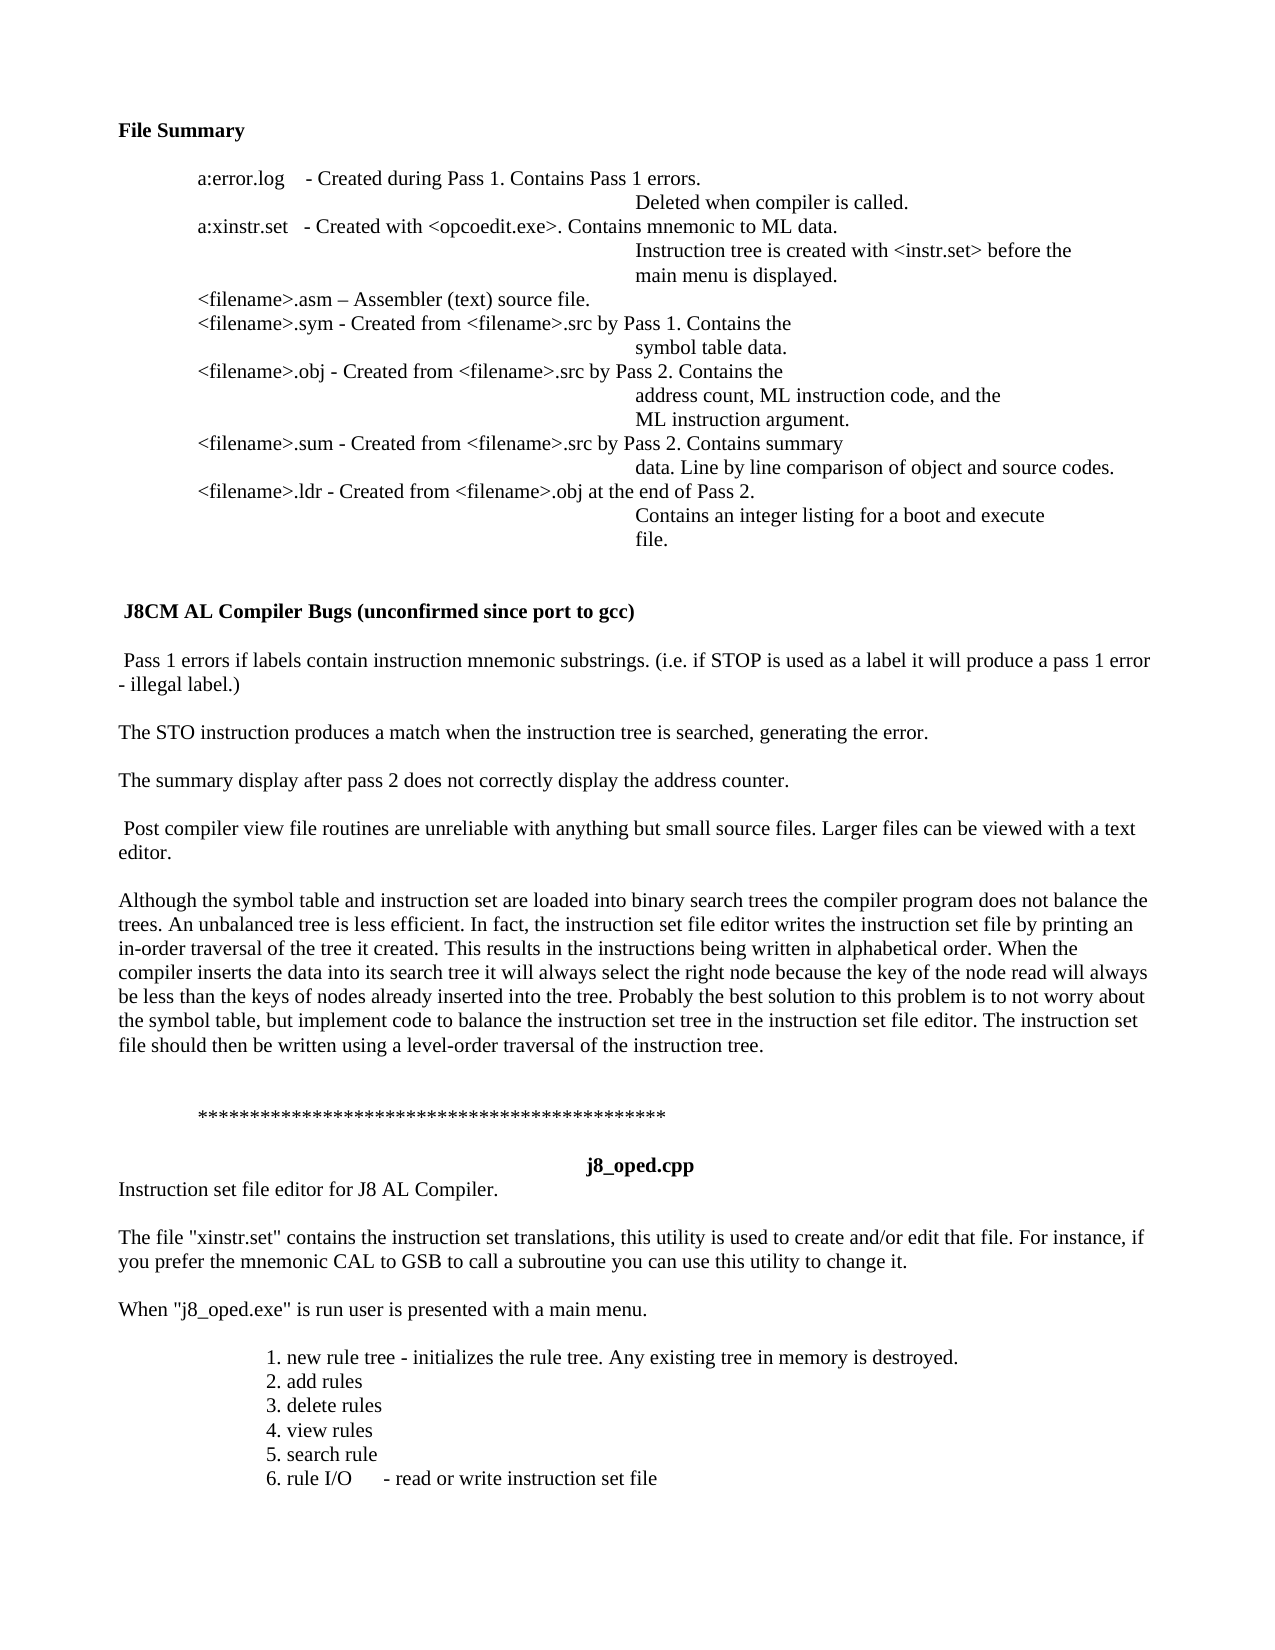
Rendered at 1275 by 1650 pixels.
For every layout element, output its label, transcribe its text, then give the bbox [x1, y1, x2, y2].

text 4. view rules [118, 1417, 1157, 1442]
text a:xinstr.set - Created with <opcoedit.exe>. Contains mnemonic to ML data. [118, 214, 1157, 238]
text Pass 1 errors if labels contain instruction mnemonic substrings. (i.e. if STOP is used as a label it will produce a pass 1 error - illegal label.) [118, 647, 1157, 696]
text File Summary [118, 118, 1157, 142]
text ********************************************* [118, 1105, 1157, 1129]
text Although the symbol table and instruction set are loaded into binary search trees the compiler program does not balance the trees. An unbalanced tree is less efficient. In fact, the instruction set file editor writes the instruction set file by printing an in-order traversal of the tree it created. This results in the instructions being written in alphabetical order. When the compiler inserts the data into its search tree it will always select the right node because the key of the node read will always [118, 888, 1157, 984]
text Post compiler view file routines are unreliable with anything but small source files. Larger files can be viewed with a text editor. [118, 816, 1157, 864]
text 1. new rule tree - initializes the rule tree. Any existing tree in memory is destroyed. [118, 1345, 1157, 1369]
text file. [118, 527, 1157, 551]
text a:error.log - Created during Pass 1. Contains Pass 1 errors. [118, 166, 1157, 190]
text J8CM AL Compiler Bugs (unconfirmed since port to gcc) [118, 599, 1157, 623]
text 5. search rule [118, 1442, 1157, 1466]
text When "j8_oped.exe" is run user is presented with a main menu. [118, 1297, 1157, 1321]
text main menu is displayed. [118, 262, 1157, 287]
text address count, ML instruction code, and the [118, 383, 1157, 407]
text <filename>.sum - Created from <filename>.src by Pass 2. Contains summary [118, 431, 1157, 455]
text Instruction set file editor for J8 AL Compiler. [118, 1177, 1157, 1201]
text <filename>.asm – Assembler (text) source file. [118, 287, 1157, 311]
text ML instruction argument. [118, 407, 1157, 431]
text The summary display after pass 2 does not correctly display the address counter. [118, 768, 1157, 792]
text be less than the keys of nodes already inserted into the tree. Probably the best solution to this problem is to not worry about the symbol table, but implement code to balance the instruction set tree in the instruction set file editor. The instruction set file should then be written using a level-order traversal of the instruction tree. [118, 984, 1157, 1057]
text <filename>.ldr - Created from <filename>.obj at the end of Pass 2. [118, 479, 1157, 503]
text Contains an integer listing for a boot and execute [118, 503, 1157, 527]
text Instruction tree is created with <instr.set> before the [118, 238, 1157, 262]
text data. Line by line comparison of object and source codes. [118, 455, 1157, 479]
text <filename>.obj - Created from <filename>.src by Pass 2. Contains the [118, 359, 1157, 383]
text 6. rule I/O - read or write instruction set file [118, 1466, 1157, 1490]
text Deleted when compiler is called. [118, 190, 1157, 214]
text The file "xinstr.set" contains the instruction set translations, this utility is used to create and/or edit that file. For instance, if you prefer the mnemonic CAL to GSB to call a subroutine you can use this utility to change it. [118, 1225, 1157, 1273]
text 2. add rules [118, 1369, 1157, 1393]
text The STO instruction produces a match when the instruction tree is searched, generating the error. [118, 720, 1157, 744]
text j8_oped.cpp [118, 1153, 1157, 1177]
text symbol table data. [118, 335, 1157, 359]
text <filename>.sym - Created from <filename>.src by Pass 1. Contains the [118, 311, 1157, 335]
text 3. delete rules [118, 1393, 1157, 1417]
